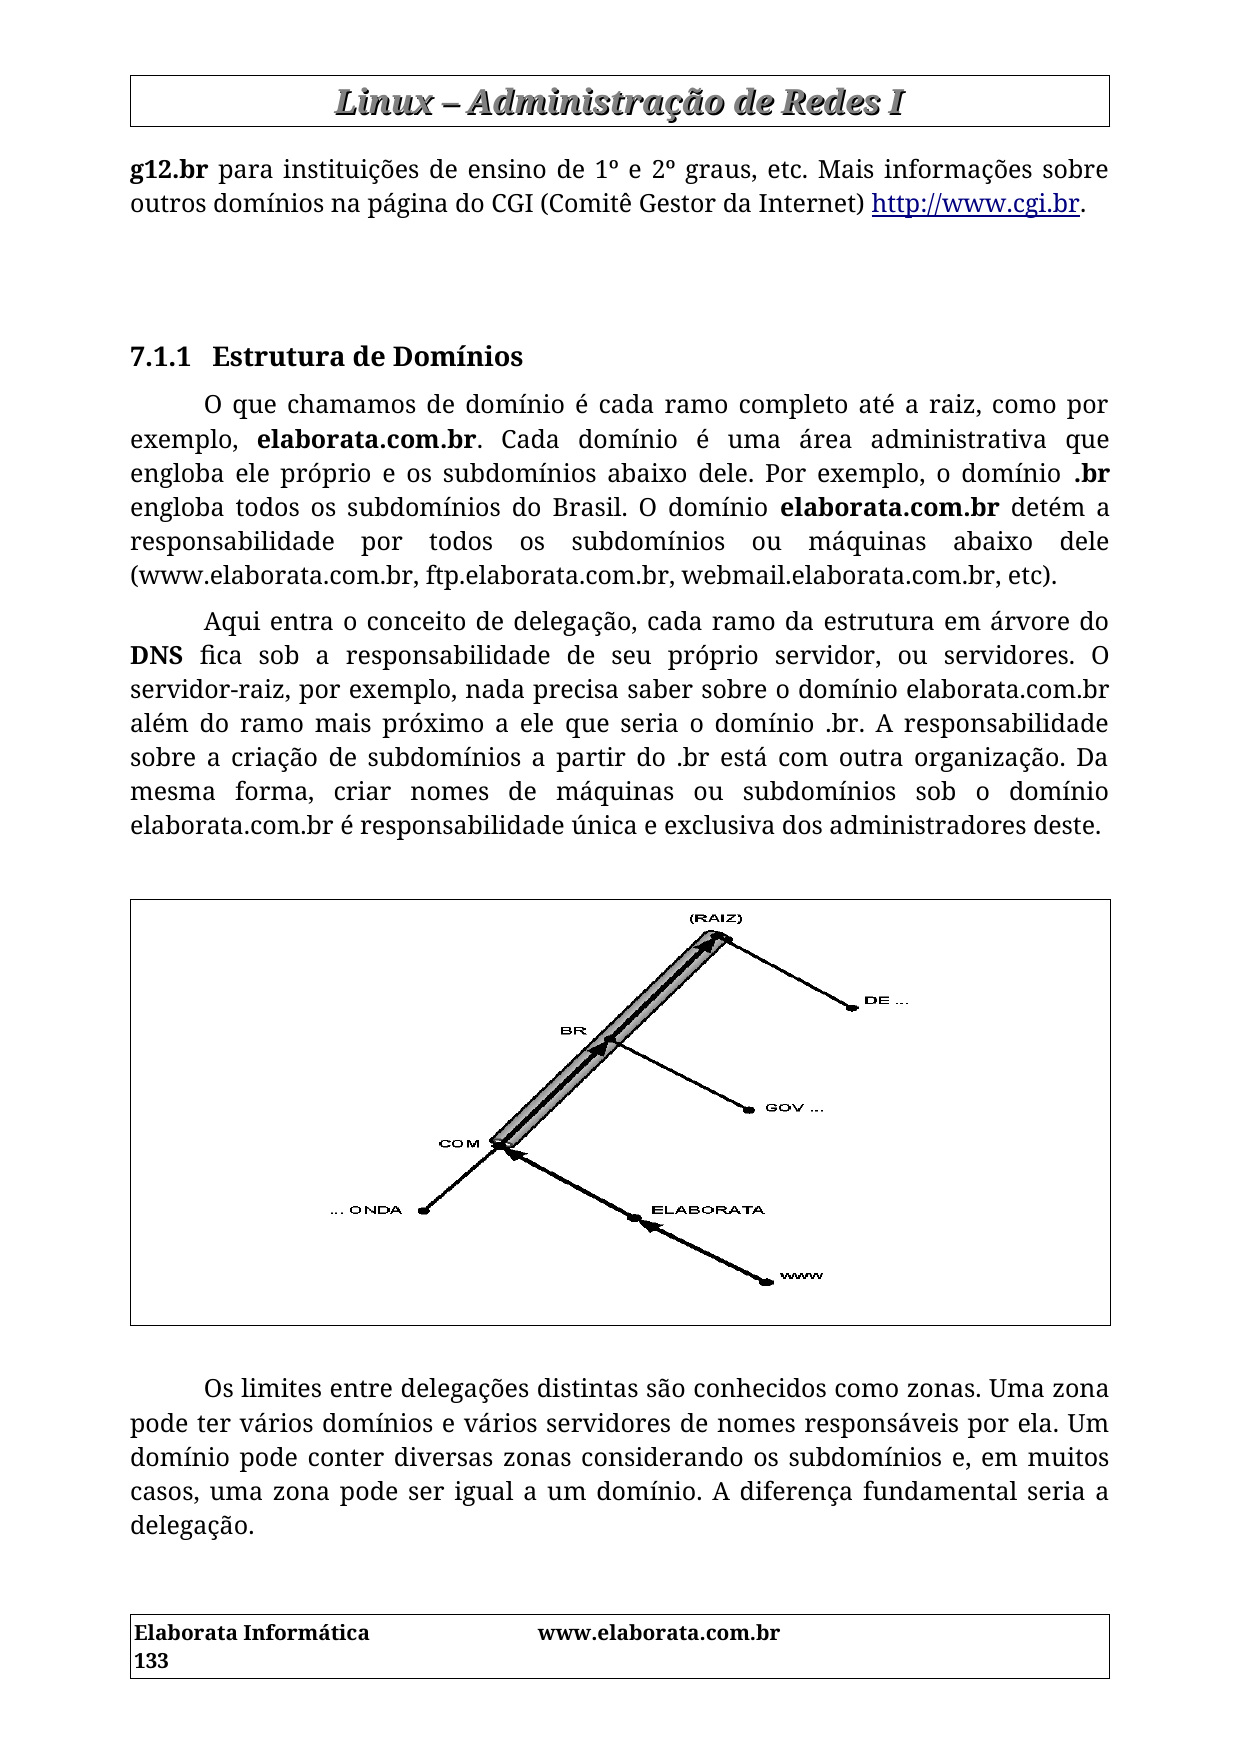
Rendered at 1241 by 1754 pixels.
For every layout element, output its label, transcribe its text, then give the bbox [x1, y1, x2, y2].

subtitle Estrutura de Domínios [130, 338, 1110, 375]
text g12.br para instituições de ensino de 1º e 2º graus, etc. Mais informações sobre outros domínios na página do CGI (Comitê Gestor da Internet) http://www.cgi.br. [130, 152, 1110, 220]
text Os limites entre delegações distintas são conhecidos como zonas. Uma zona pode ter vários domínios e vários servidores de nomes responsáveis por ela. Um domínio pode conter diversas zonas considerando os subdomínios e, em muitos casos, uma zona pode ser igual a um domínio. A diferença fundamental seria a delegação. [130, 1371, 1110, 1541]
table_header [131, 900, 1110, 1325]
text O que chamamos de domínio é cada ramo completo até a raiz, como por exemplo, elaborata.com.br. Cada domínio é uma área administrativa que engloba ele próprio e os subdomínios abaixo dele. Por exemplo, o domínio .br engloba todos os subdomínios do Brasil. O domínio elaborata.com.br detém a responsabilidade por todos os subdomínios ou máquinas abaixo dele (www.elaborata.com.br, ftp.elaborata.com.br, webmail.elaborata.com.br, etc). [130, 387, 1110, 592]
text Aqui entra o conceito de delegação, cada ramo da estrutura em árvore do DNS fica sob a responsabilidade de seu próprio servidor, ou servidores. O servidor-raiz, por exemplo, nada precisa saber sobre o domínio elaborata.com.br além do ramo mais próximo a ele que seria o domínio .br. A responsabilidade sobre a criação de subdomínios a partir do .br está com outra organização. Da mesma forma, criar nomes de máquinas ou subdomínios sob o domínio elaborata.com.br é responsabilidade única e exclusiva dos administradores deste. [130, 603, 1110, 842]
